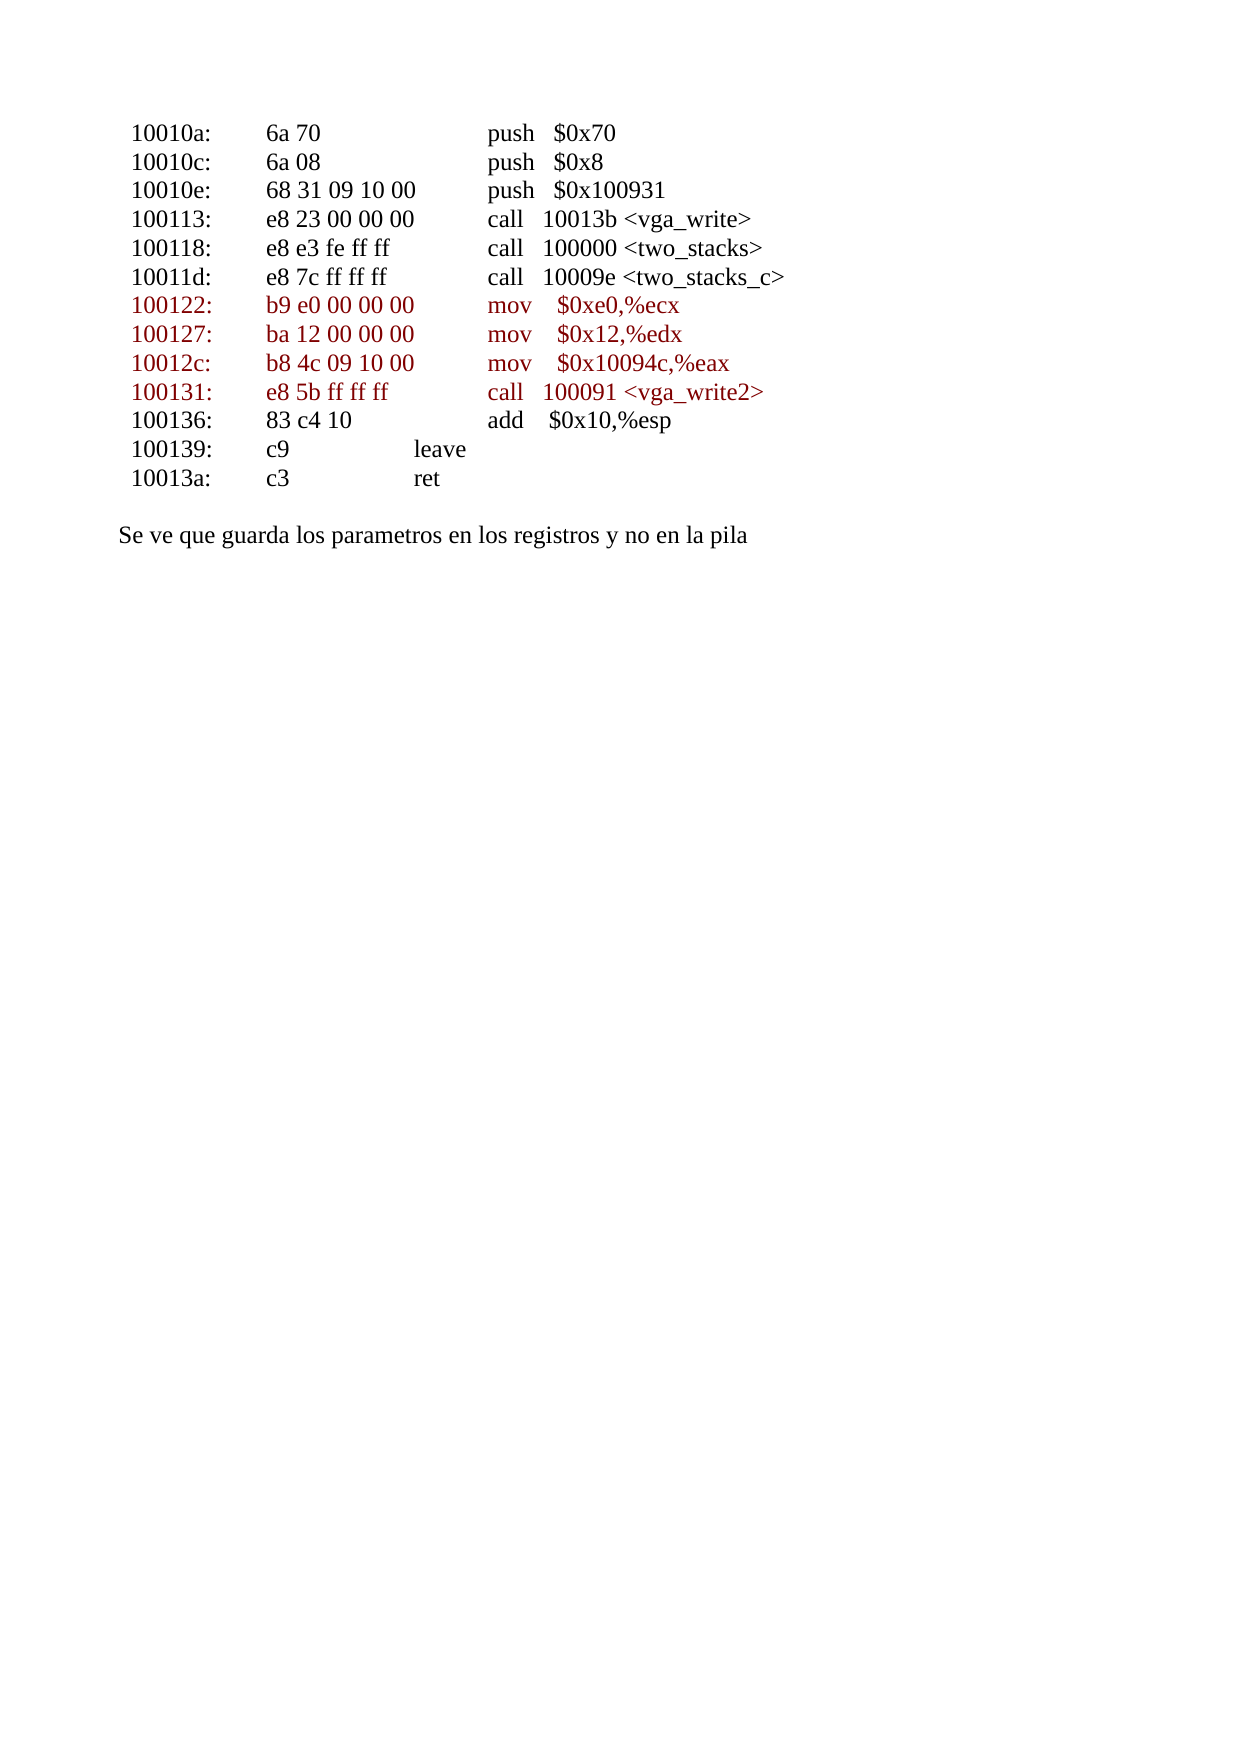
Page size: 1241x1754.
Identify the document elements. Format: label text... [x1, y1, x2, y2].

text 100113: e8 23 00 00 00 call 10013b <vga_write> [118, 204, 1122, 233]
text 100131: e8 5b ff ff ff call 100091 <vga_write2> [118, 377, 1122, 406]
text Se ve que guarda los parametros en los registros y no en la pila [118, 521, 1122, 549]
text 10011d: e8 7c ff ff ff call 10009e <two_stacks_c> [118, 262, 1122, 291]
text 10010e: 68 31 09 10 00 push $0x100931 [118, 176, 1122, 204]
text 10010c: 6a 08 push $0x8 [118, 147, 1122, 176]
text 100122: b9 e0 00 00 00 mov $0xe0,%ecx [118, 291, 1122, 319]
text 100136: 83 c4 10 add $0x10,%esp [118, 406, 1122, 434]
text 10012c: b8 4c 09 10 00 mov $0x10094c,%eax [118, 348, 1122, 377]
text 10013a: c3 ret [118, 463, 1122, 492]
text 100127: ba 12 00 00 00 mov $0x12,%edx [118, 319, 1122, 348]
text 100139: c9 leave [118, 434, 1122, 463]
text 100118: e8 e3 fe ff ff call 100000 <two_stacks> [118, 233, 1122, 262]
text 10010a: 6a 70 push $0x70 [118, 118, 1122, 147]
